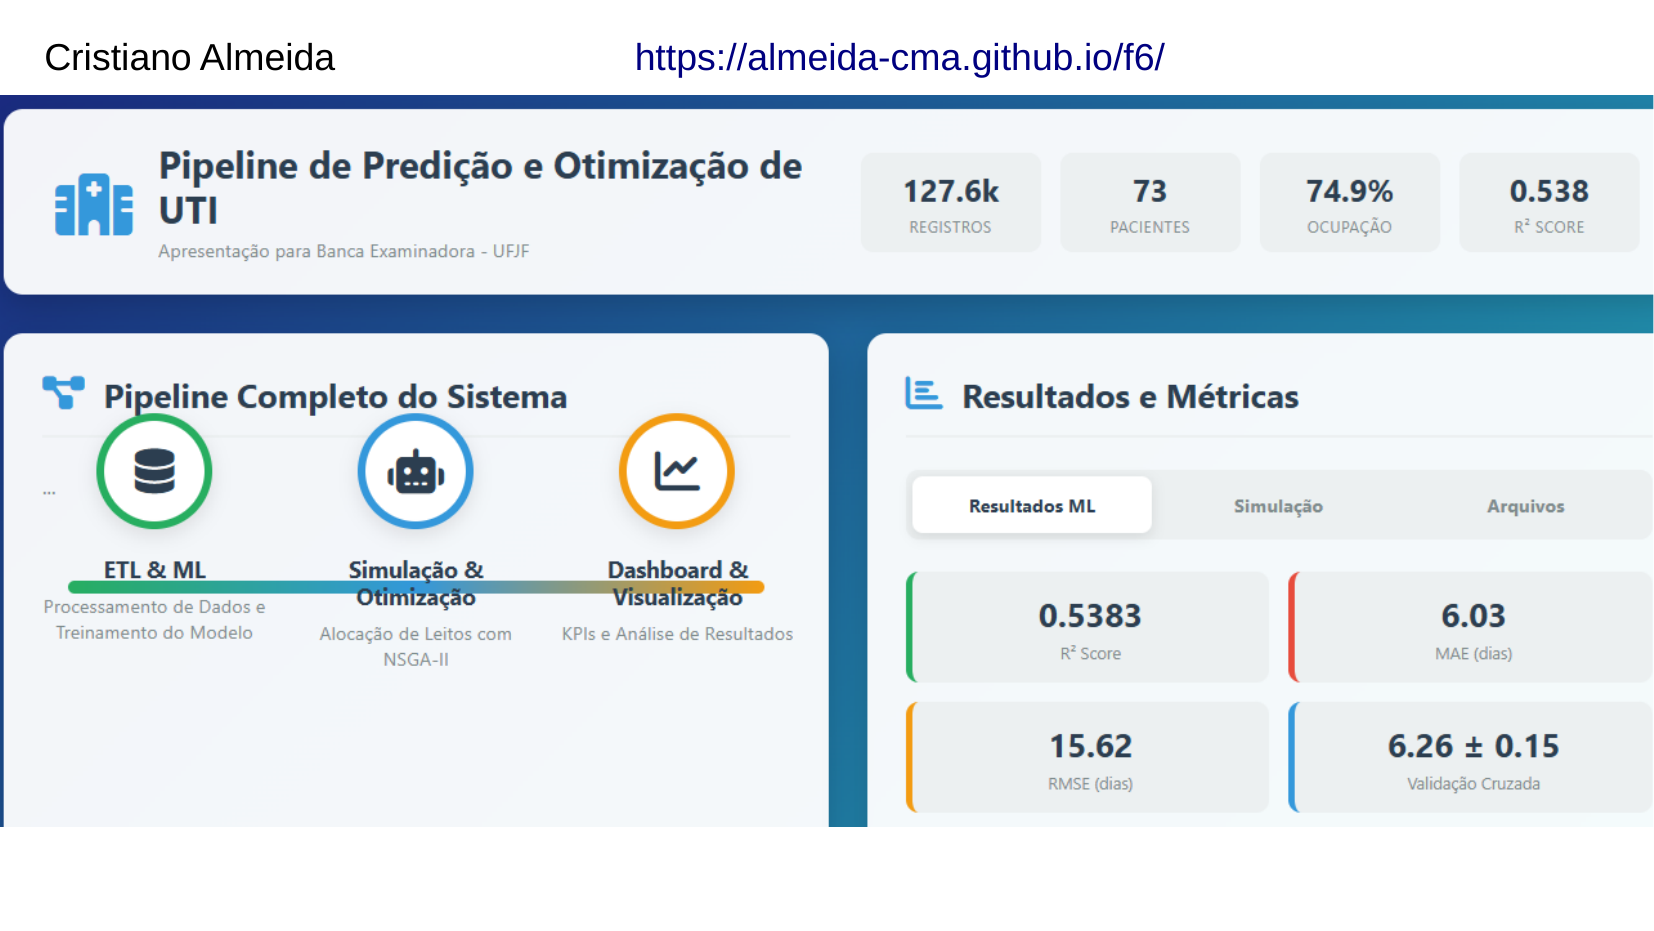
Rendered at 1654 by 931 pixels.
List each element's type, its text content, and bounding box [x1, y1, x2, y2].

text_box Cristiano Almeida [29, 29, 532, 89]
text_box https://almeida-cma.github.io/f6/ [619, 29, 1182, 87]
picture [0, 95, 1654, 827]
